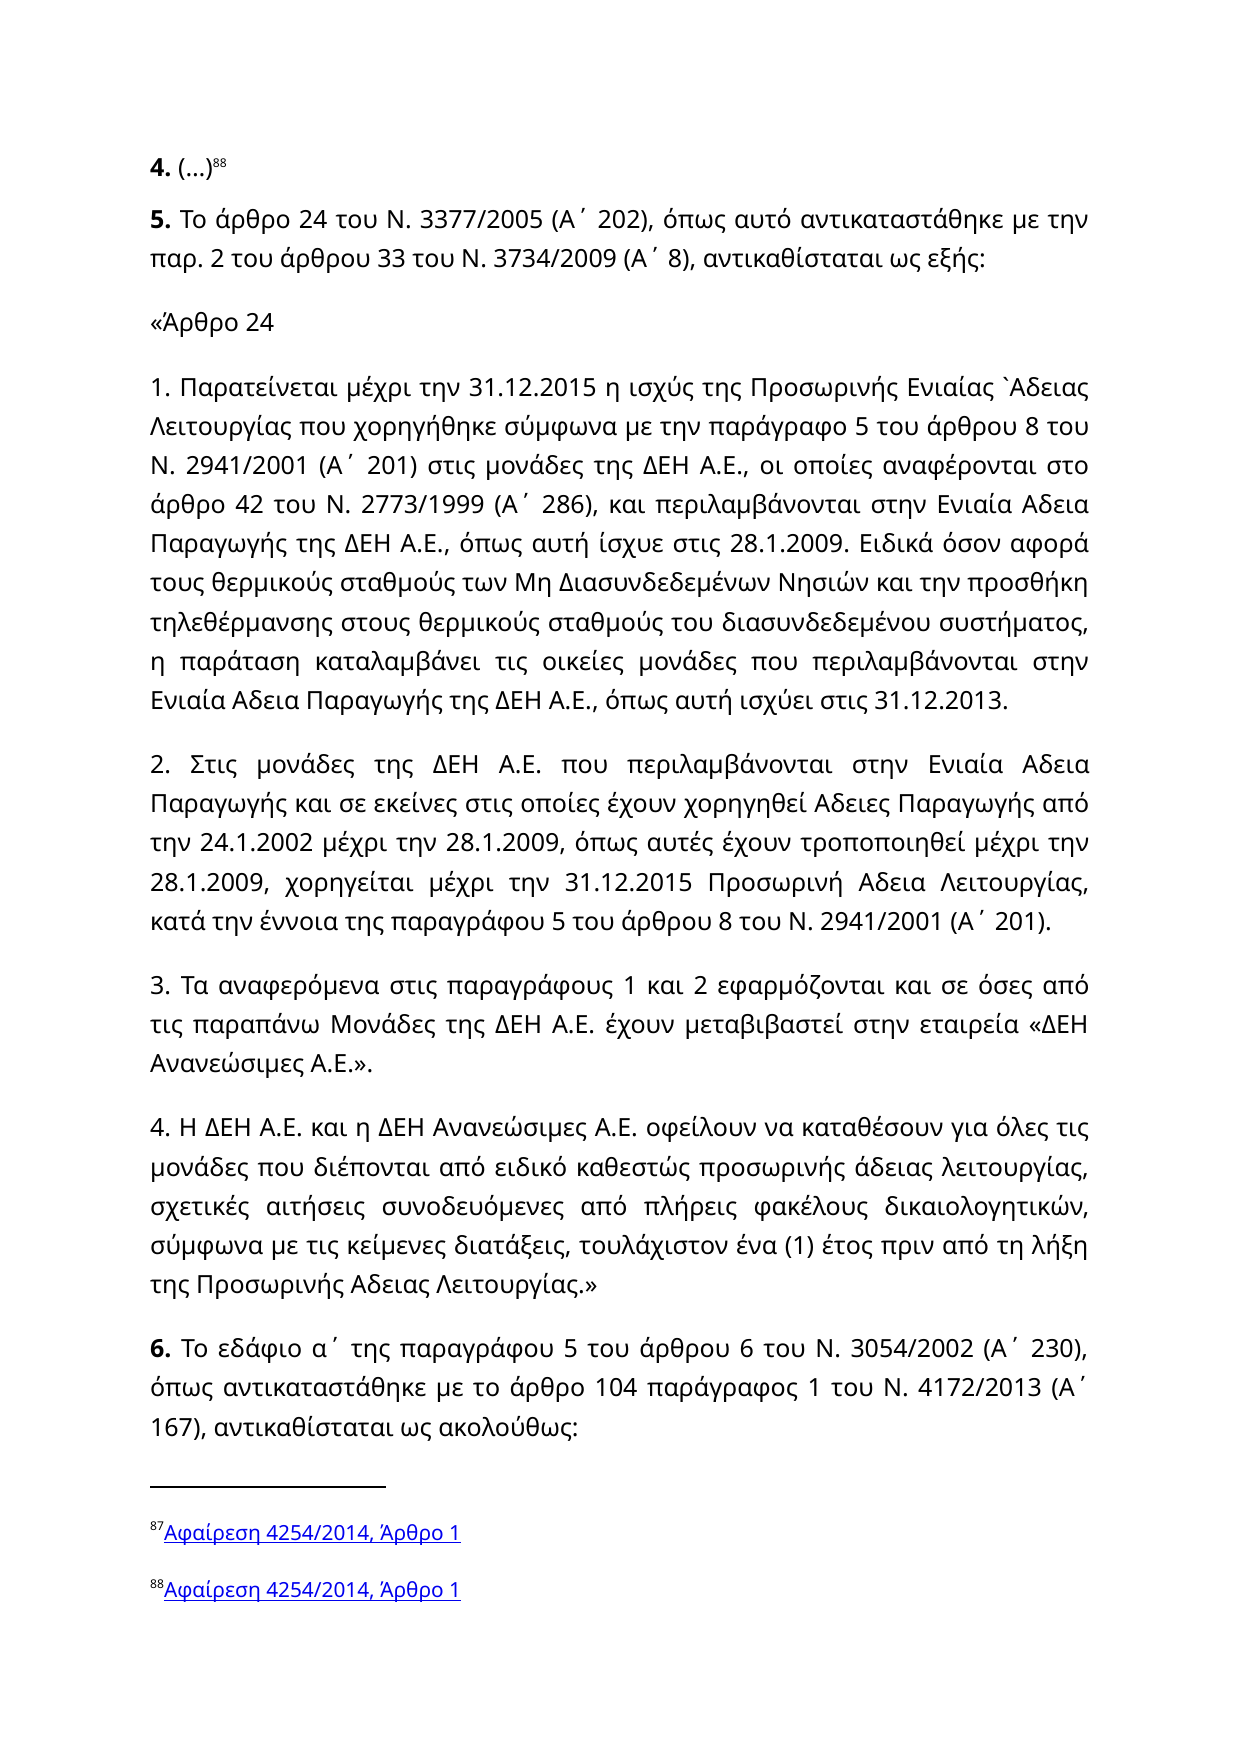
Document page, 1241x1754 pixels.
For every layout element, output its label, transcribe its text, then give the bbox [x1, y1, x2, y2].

text 4. (…) [150, 150, 1090, 184]
text 2. Στις μονάδες της ΔΕΗ Α.Ε. που περιλαμβάνονται στην Ενιαία Αδεια Παραγωγής και σε εκείνες στις οποίες έχουν χορηγηθεί Αδειες Παραγωγής από την 24.1.2002 μέχρι την 28.1.2009, όπως αυτές έχουν τροποποιηθεί μέχρι την 28.1.2009, χορηγείται μέχρι την 31.12.2015 Προσωρινή Αδεια Λειτουργίας, κατά την έννοια της παραγράφου 5 του άρθρου 8 του Ν. 2941/2001 (Α΄ 201). [150, 747, 1090, 937]
text 4. Η ΔΕΗ Α.Ε. και η ΔΕΗ Ανανεώσιμες Α.Ε. οφείλουν να καταθέσουν για όλες τις μονάδες που διέπονται από ειδικό καθεστώς προσωρινής άδειας λειτουργίας, σχετικές αιτήσεις συνοδευόμενες από πλήρεις φακέλους δικαιολογητικών, σύμφωνα με τις κείμενες διατάξεις, τουλάχιστον ένα (1) έτος πριν από τη λήξη της Προσωρινής Αδειας Λειτουργίας.» [150, 1110, 1090, 1301]
text «Άρθρο 24 [150, 305, 1090, 339]
text 6. Το εδάφιο α΄ της παραγράφου 5 του άρθρου 6 του Ν. 3054/2002 (Α΄ 230), όπως αντικαταστάθηκε με το άρθρο 104 παράγραφος 1 του Ν. 4172/2013 (Α΄ 167), αντικαθίσταται ως ακολούθως: [150, 1331, 1090, 1443]
text 1. Παρατείνεται μέχρι την 31.12.2015 η ισχύς της Προσωρινής Ενιαίας `Αδειας Λειτουργίας που χορηγήθηκε σύμφωνα με την παράγραφο 5 του άρθρου 8 του Ν. 2941/2001 (Α΄ 201) στις μονάδες της ΔΕΗ Α.Ε., οι οποίες αναφέρονται στο άρθρο 42 του Ν. 2773/1999 (Α΄ 286), και περιλαμβάνονται στην Ενιαία Αδεια Παραγωγής της ΔΕΗ Α.Ε., όπως αυτή ίσχυε στις 28.1.2009. Ειδικά όσον αφορά τους θερμικούς σταθμούς των Μη Διασυνδεδεμένων Νησιών και την προσθήκη τηλεθέρμανσης στους θερμικούς σταθμούς του διασυνδεδεμένου συστήματος, η παράταση καταλαμβάνει τις οικείες μονάδες που περιλαμβάνονται στην Ενιαία Αδεια Παραγωγής της ΔΕΗ Α.Ε., όπως αυτή ισχύει στις 31.12.2013. [150, 369, 1090, 717]
text Αφαίρεση 4254/2014, Άρθρο 1 [150, 1576, 1090, 1604]
text 5. Το άρθρο 24 του Ν. 3377/2005 (Α΄ 202), όπως αυτό αντικαταστάθηκε με την παρ. 2 του άρθρου 33 του Ν. 3734/2009 (Α΄ 8), αντικαθίσταται ως εξής: [150, 202, 1090, 275]
text Αφαίρεση 4254/2014, Άρθρο 1 [150, 1518, 1090, 1546]
text 3. Τα αναφερόμενα στις παραγράφους 1 και 2 εφαρμόζονται και σε όσες από τις παραπάνω Μονάδες της ΔΕΗ Α.Ε. έχουν μεταβιβαστεί στην εταιρεία «ΔΕΗ Ανανεώσιμες Α.Ε.». [150, 967, 1090, 1080]
